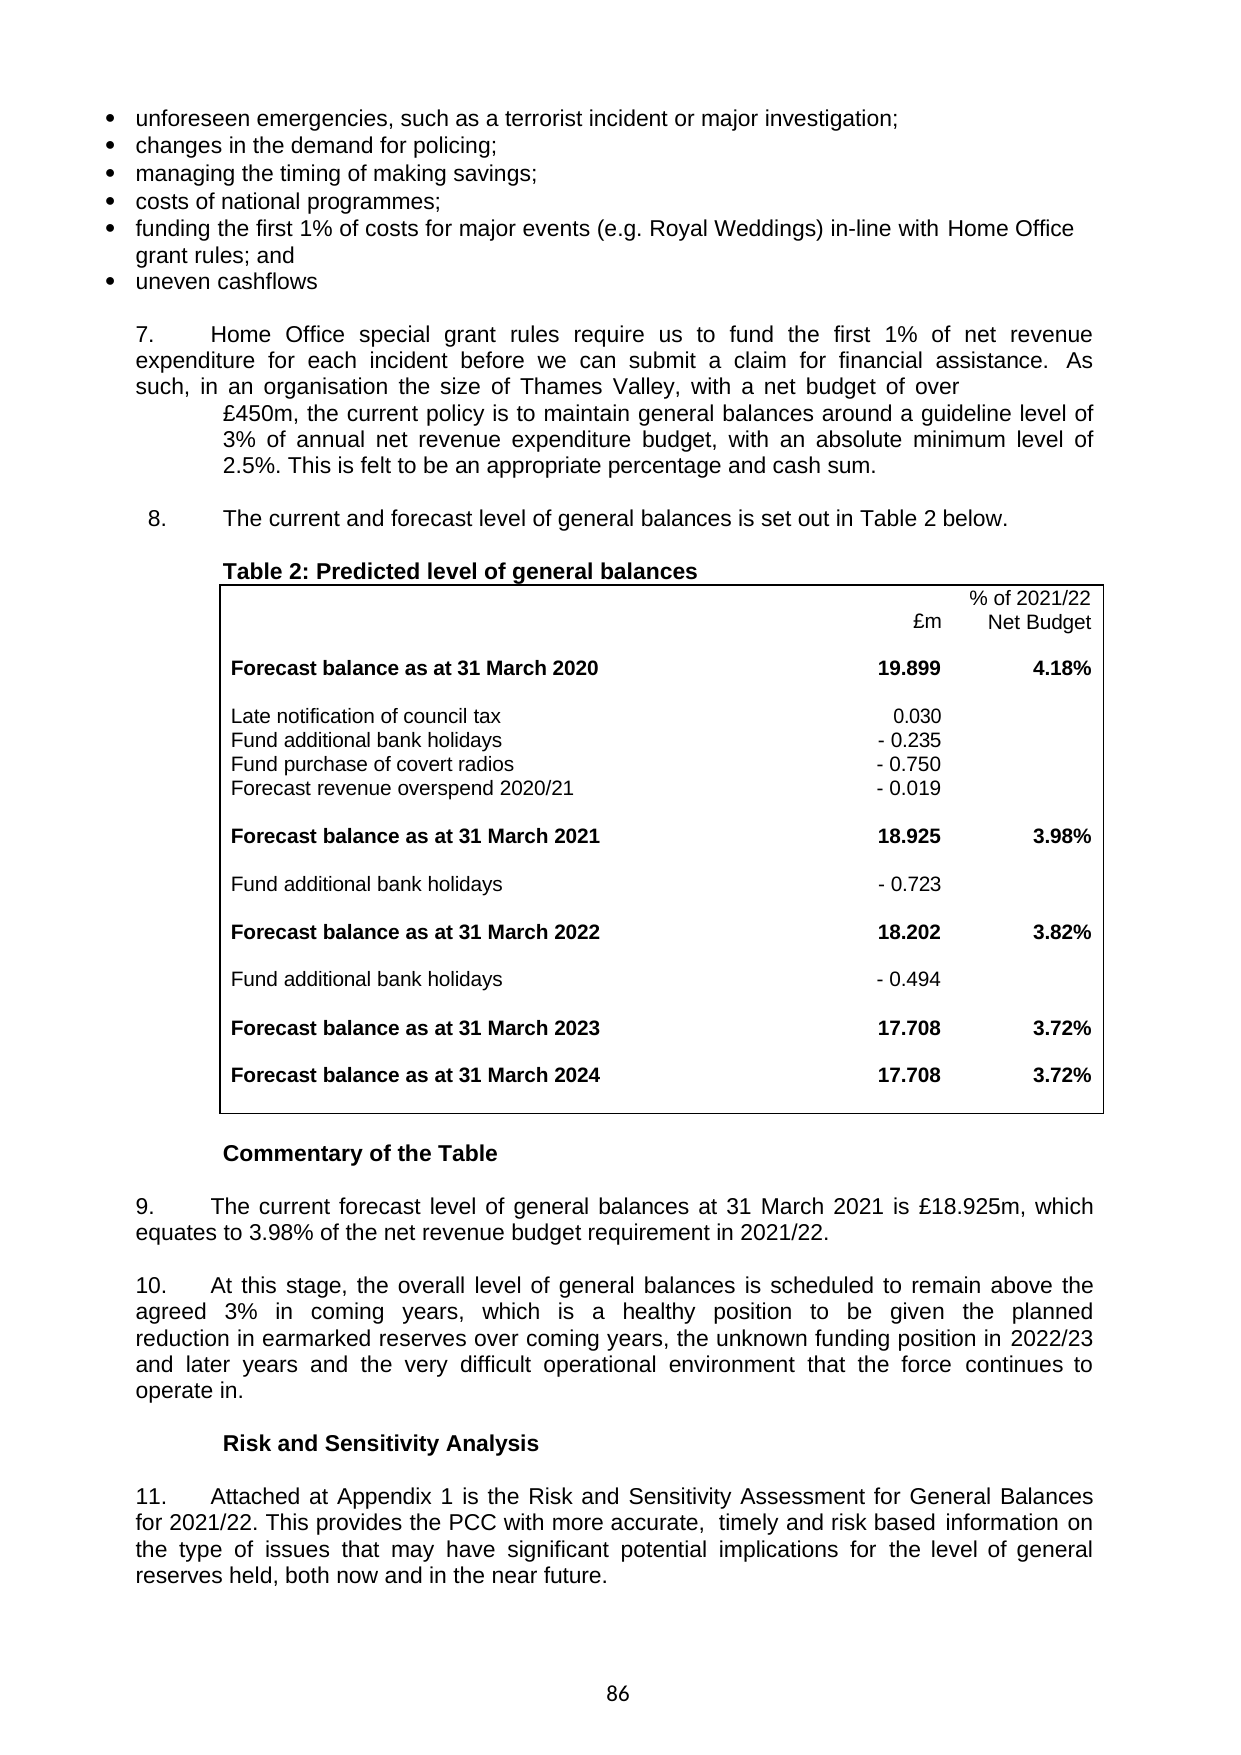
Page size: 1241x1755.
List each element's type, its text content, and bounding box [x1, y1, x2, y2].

list unforeseen emergencies, such as a terrorist incident or major investigation; [106, 103, 1116, 132]
text Commentary of the Table [223, 1140, 1116, 1167]
table_header £m [740, 586, 955, 645]
table_cell Forecast balance as at 31 March 2022 [221, 909, 740, 956]
table_cell - 0.235 [740, 729, 955, 753]
subtitle Table 2: Predicted level of general balances [223, 558, 1116, 584]
table_header [221, 586, 740, 645]
table_cell Forecast balance as at 31 March 2024 [221, 1053, 740, 1112]
table_cell - 0.750 [740, 753, 955, 777]
table_cell [955, 777, 1103, 813]
list managing the timing of making savings; [106, 159, 1116, 187]
table_cell Forecast balance as at 31 March 2021 [221, 813, 740, 861]
table_cell Fund additional bank holidays [221, 861, 740, 908]
table_cell 18.202 [740, 909, 955, 956]
table_cell 18.925 [740, 813, 955, 861]
table_cell 0.030 [740, 693, 955, 729]
table_cell 3.82% [955, 909, 1103, 956]
table_cell Late notification of council tax [221, 693, 740, 729]
table_cell - 0.723 [740, 861, 955, 908]
list Home Office special grant rules require us to fund the first 1% of net revenue expenditure for each incident before we can submit a claim for financial assistance. As such, in an organisation the size of Thames Valley, with a net budget of over [135, 321, 1093, 399]
text £450m, the current policy is to maintain general balances around a guideline level of 3% of annual net revenue expenditure budget, with an absolute minimum level of 2.5%. This is felt to be an appropriate percentage and cash sum. [223, 399, 1093, 479]
table_cell Forecast balance as at 31 March 2020 [221, 645, 740, 693]
table_cell Forecast revenue overspend 2020/21 [221, 777, 740, 813]
list funding the first 1% of costs for major events (e.g. Royal Weddings) in-line with Home Office grant rules; and [106, 215, 1093, 268]
subtitle Risk and Sensitivity Analysis [223, 1430, 1116, 1456]
table_cell 17.708 [740, 1053, 955, 1112]
table_cell 3.72% [955, 1004, 1103, 1052]
table_header % of 2021/22 Net Budget [955, 586, 1103, 645]
list At this stage, the overall level of general balances is scheduled to remain above the agreed 3% in coming years, which is a healthy position to be given the planned reduction in earmarked reserves over coming years, the unknown funding position in 2022/23 and later years and the very difficult operational environment that the force continues to operate in. [135, 1272, 1094, 1404]
table_cell - 0.494 [740, 956, 955, 1004]
table_cell 17.708 [740, 1004, 955, 1052]
list uneven cashflows [106, 268, 1116, 294]
table_cell [955, 753, 1103, 777]
list costs of national programmes; [106, 187, 1116, 215]
table_cell 19.899 [740, 645, 955, 693]
table_cell 3.98% [955, 813, 1103, 861]
table_cell Forecast balance as at 31 March 2023 [221, 1004, 740, 1052]
table_cell [955, 956, 1103, 1004]
table_cell - 0.019 [740, 777, 955, 813]
table_cell 4.18% [955, 645, 1103, 693]
table_cell 3.72% [955, 1053, 1103, 1112]
table_cell [955, 729, 1103, 753]
list The current forecast level of general balances at 31 March 2021 is £18.925m, which equates to 3.98% of the net revenue budget requirement in 2021/22. [135, 1193, 1093, 1246]
list The current and forecast level of general balances is set out in Table 2 below. [148, 505, 1116, 531]
table_cell Fund additional bank holidays [221, 956, 740, 1004]
table_cell [955, 693, 1103, 729]
table_cell [955, 861, 1103, 908]
list Attached at Appendix 1 is the Risk and Sensitivity Assessment for General Balances for 2021/22. This provides the PCC with more accurate, timely and risk based information on the type of issues that may have significant potential implications for the level of general reserves held, both now and in the near future. [135, 1483, 1093, 1588]
list changes in the demand for policing; [106, 132, 1116, 159]
table_cell Fund additional bank holidays [221, 729, 740, 753]
table_cell Fund purchase of covert radios [221, 753, 740, 777]
